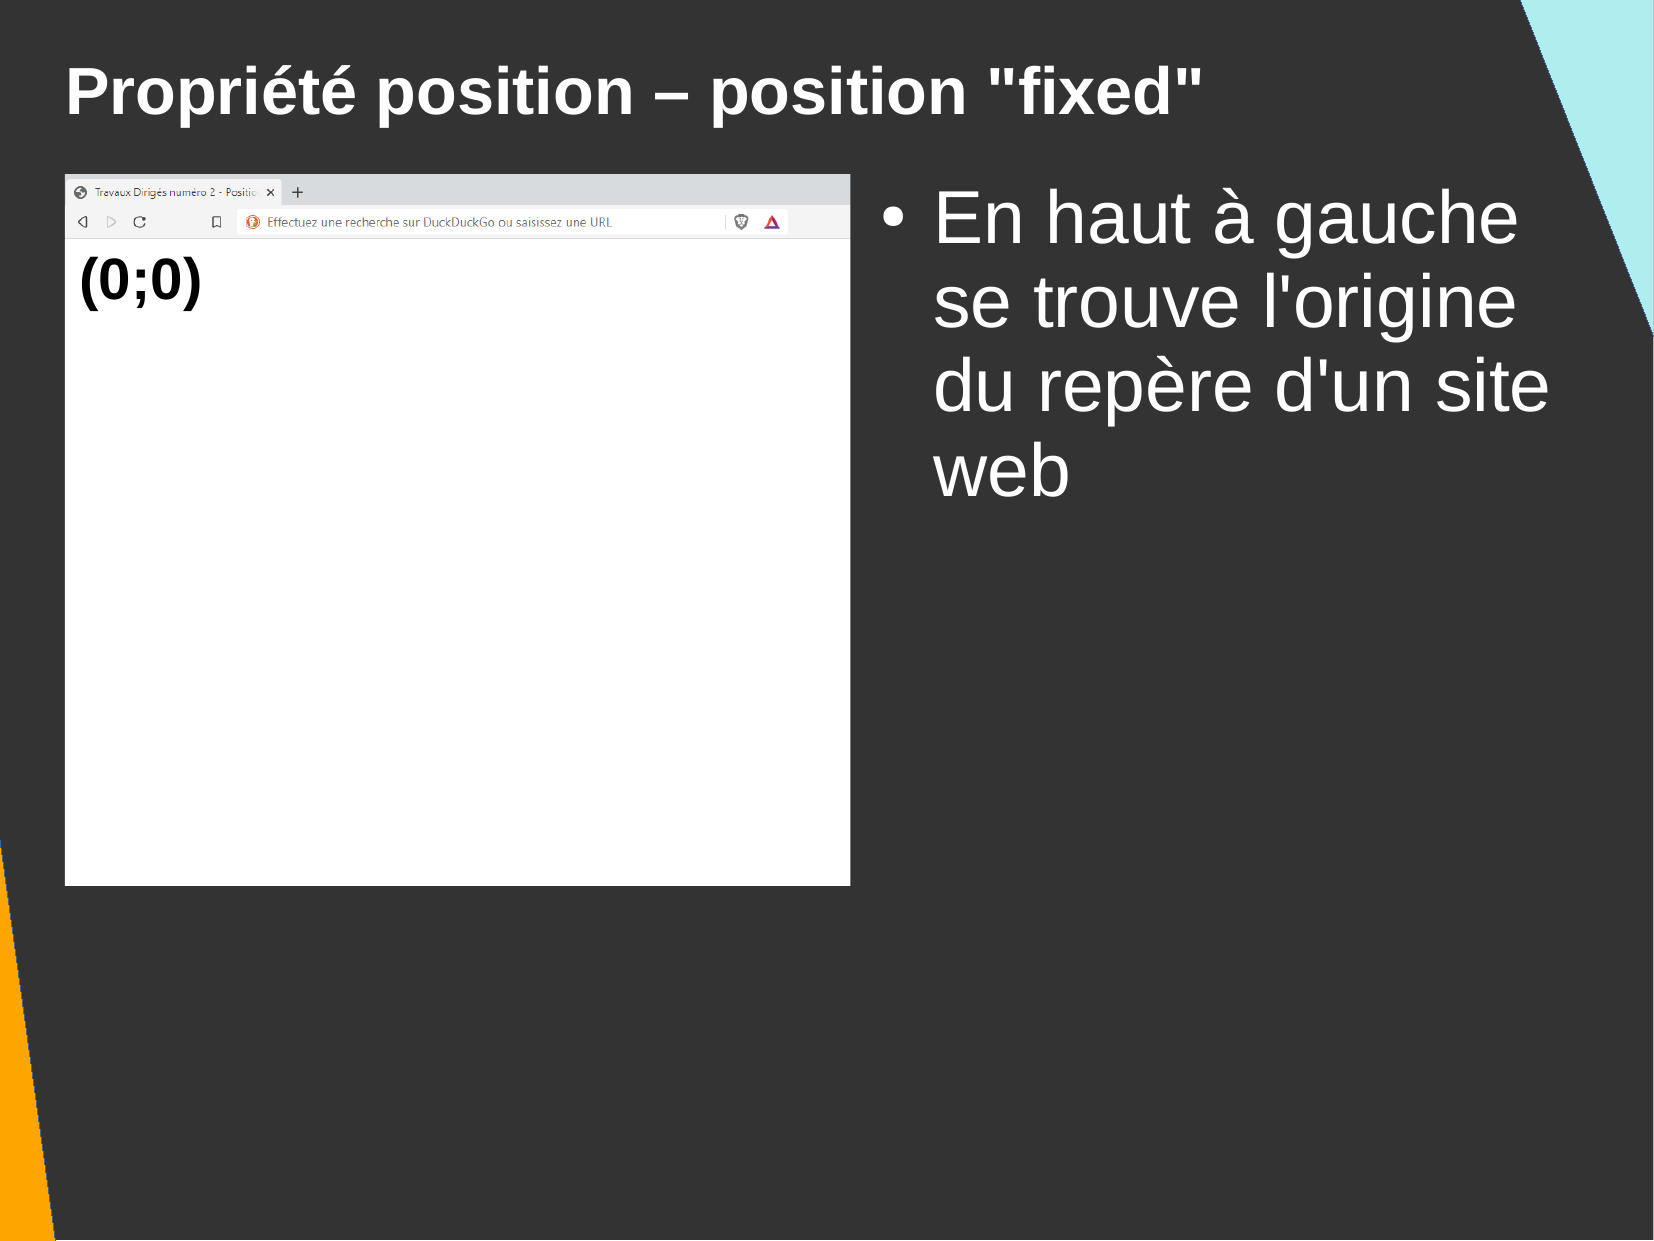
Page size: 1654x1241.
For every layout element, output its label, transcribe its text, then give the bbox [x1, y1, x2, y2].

list En haut à gauche se trouve l'origine du repère d'un site web [862, 176, 1619, 768]
title Propriété position – position "fixed" [64, 54, 1553, 135]
text_box [0, 839, 56, 1241]
text_box [1520, 0, 1654, 337]
picture [64, 174, 851, 886]
text_box (0;0) [64, 239, 396, 319]
